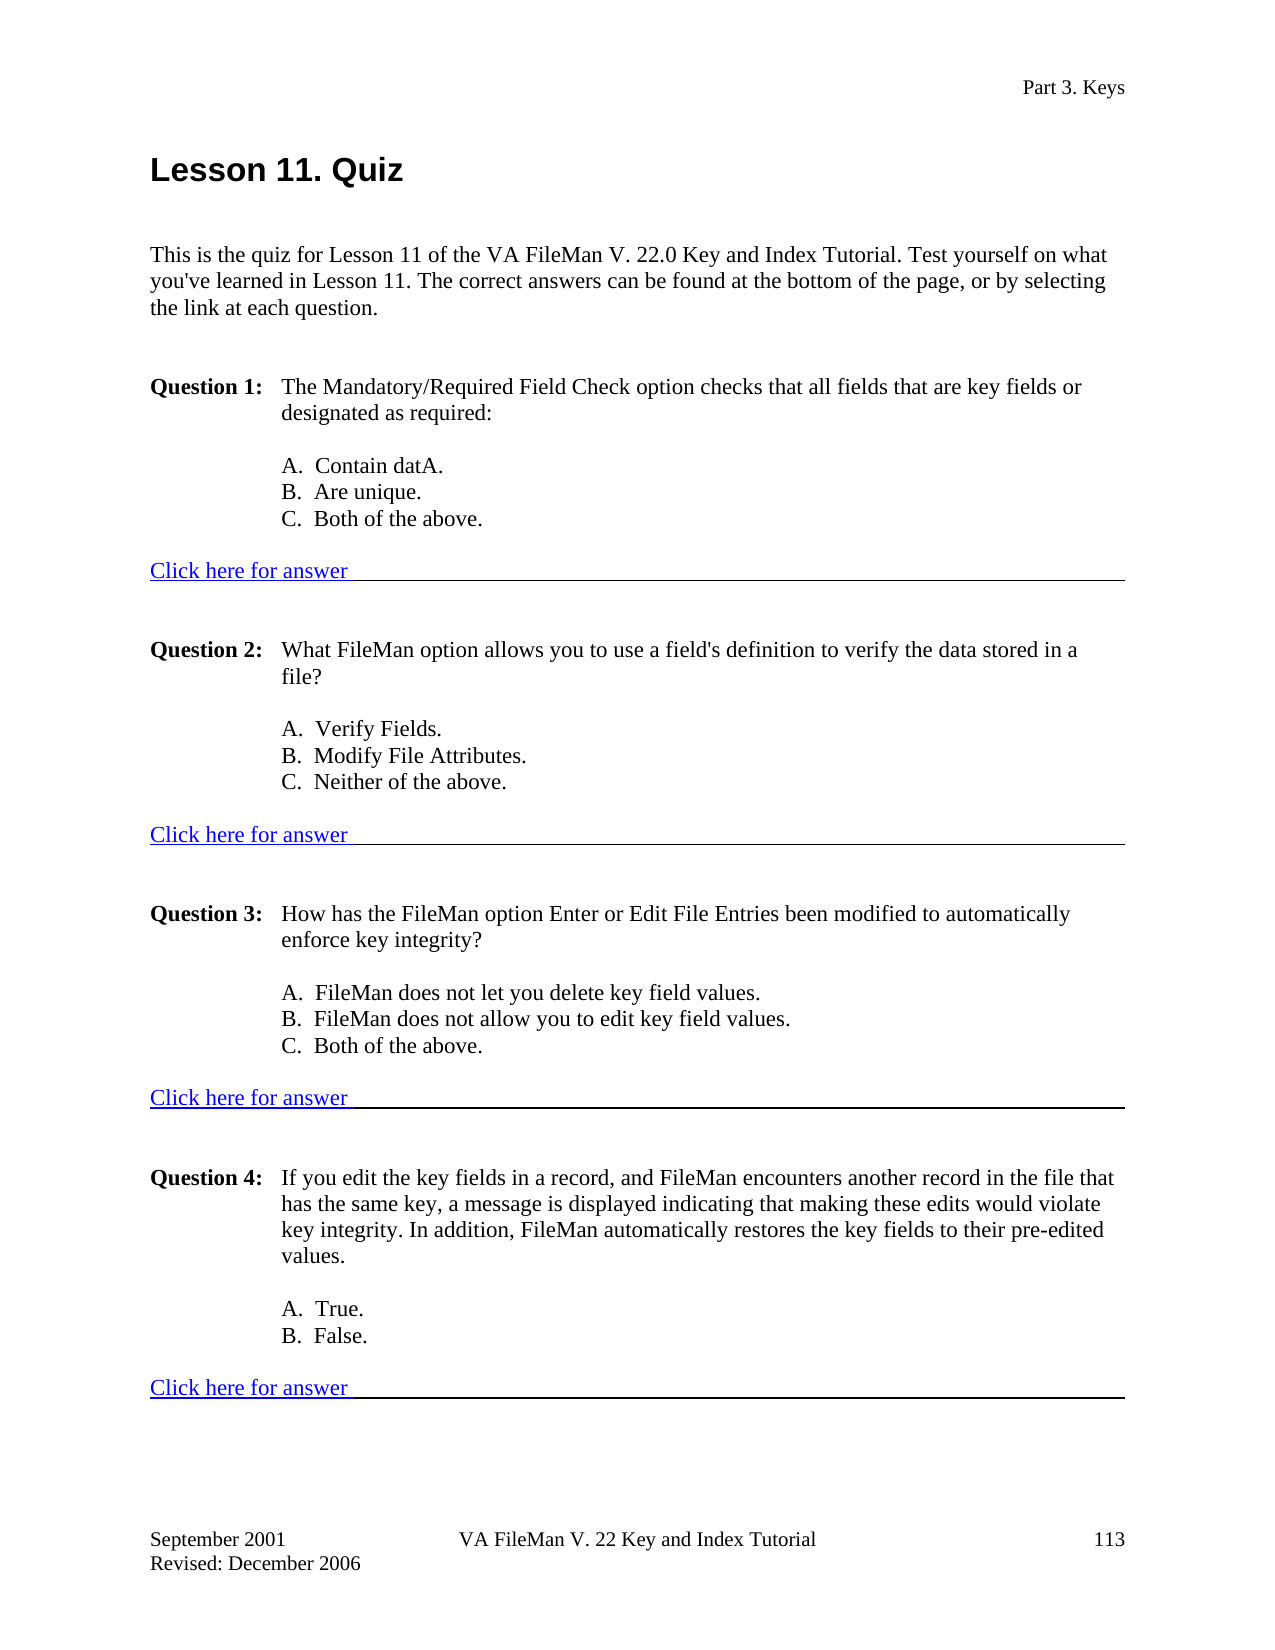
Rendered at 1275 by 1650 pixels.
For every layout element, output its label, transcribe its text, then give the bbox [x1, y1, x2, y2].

text Question 4: If you edit the key fields in a record, and FileMan encounters another record in the file that has the same key, a message is displayed indicating that making these edits would violate key integrity. In addition, FileMan automatically restores the key fields to their pre-edited values. [150, 1163, 1125, 1269]
text This is the quiz for Lesson 11 of the VA FileMan V. 22.0 Key and Index Tutorial. Test yourself on what you've learned in Lesson 11. The correct answers can be found at the bottom of the page, or by selecting the link at each question. [150, 241, 1125, 320]
text Question 2: What FileMan option allows you to use a field's definition to verify the data stored in a file? [150, 636, 1125, 689]
text B. Modify File Attributes. [281, 742, 1125, 768]
text B. False. [281, 1322, 1125, 1348]
text A. Verify Fields. [281, 716, 1125, 742]
subtitle Lesson 11. Quiz [150, 150, 1125, 188]
text C. Both of the above. [281, 1032, 1125, 1058]
text Click here for answer [150, 1374, 1125, 1397]
text A. True. [281, 1295, 1125, 1322]
text Click here for answer [150, 821, 1125, 844]
text Click here for answer [150, 557, 1125, 580]
text Click here for answer [150, 1084, 1125, 1107]
text Question 3: How has the FileMan option Enter or Edit File Entries been modified to automatically enforce key integrity? [150, 900, 1125, 953]
text C. Both of the above. [281, 505, 1125, 531]
text C. Neither of the above. [281, 768, 1125, 794]
text B. FileMan does not allow you to edit key field values. [281, 1005, 1125, 1032]
text A. FileMan does not let you delete key field values. [281, 979, 1125, 1005]
text A. Contain datA. [281, 452, 1125, 478]
text B. Are unique. [281, 478, 1125, 505]
text Question 1: The Mandatory/Required Field Check option checks that all fields that are key fields or designated as required: [150, 373, 1125, 426]
